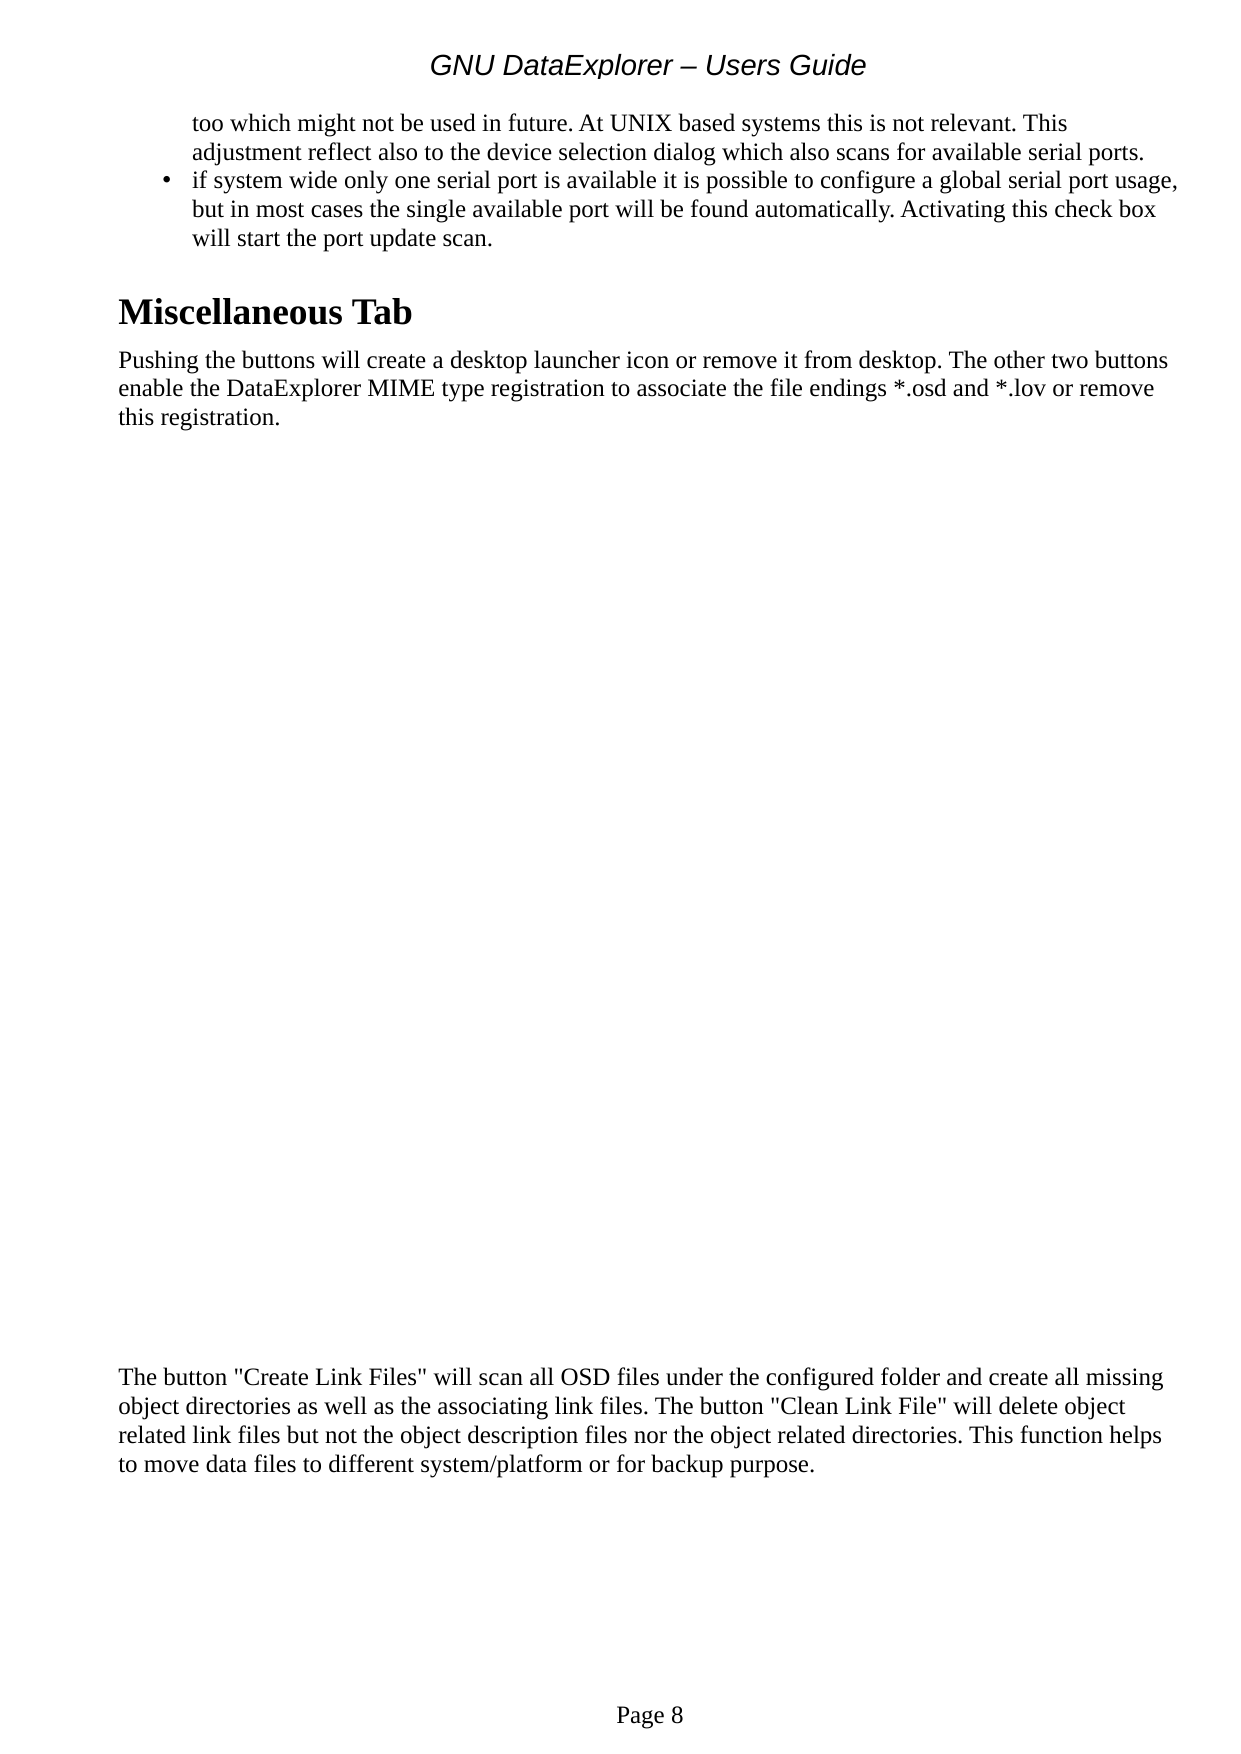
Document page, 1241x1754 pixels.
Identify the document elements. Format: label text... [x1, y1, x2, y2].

text The button "Create Link Files" will scan all OSD files under the configured folder and create all missing object directories as well as the associating link files. The button "Clean Link File" will delete object related link files but not the object description files nor the object related directories. This function helps to move data files to different system/platform or for backup purpose. [118, 1362, 1181, 1477]
text Pushing the buttons will create a desktop launcher icon or remove it from desktop. The other two buttons enable the DataExplorer MIME type registration to associate the file endings *.osd and *.lov or remove this registration. [118, 345, 1181, 431]
list if system wide only one serial port is available it is possible to configure a global serial port usage, but in most cases the single available port will be found automatically. Activating this check box will start the port update scan. [162, 165, 1181, 252]
list too which might not be used in future. At UNIX based systems this is not relevant. This adjustment reflect also to the device selection dialog which also scans for available serial ports. [162, 108, 1181, 165]
subtitle Miscellaneous Tab [118, 289, 1181, 332]
